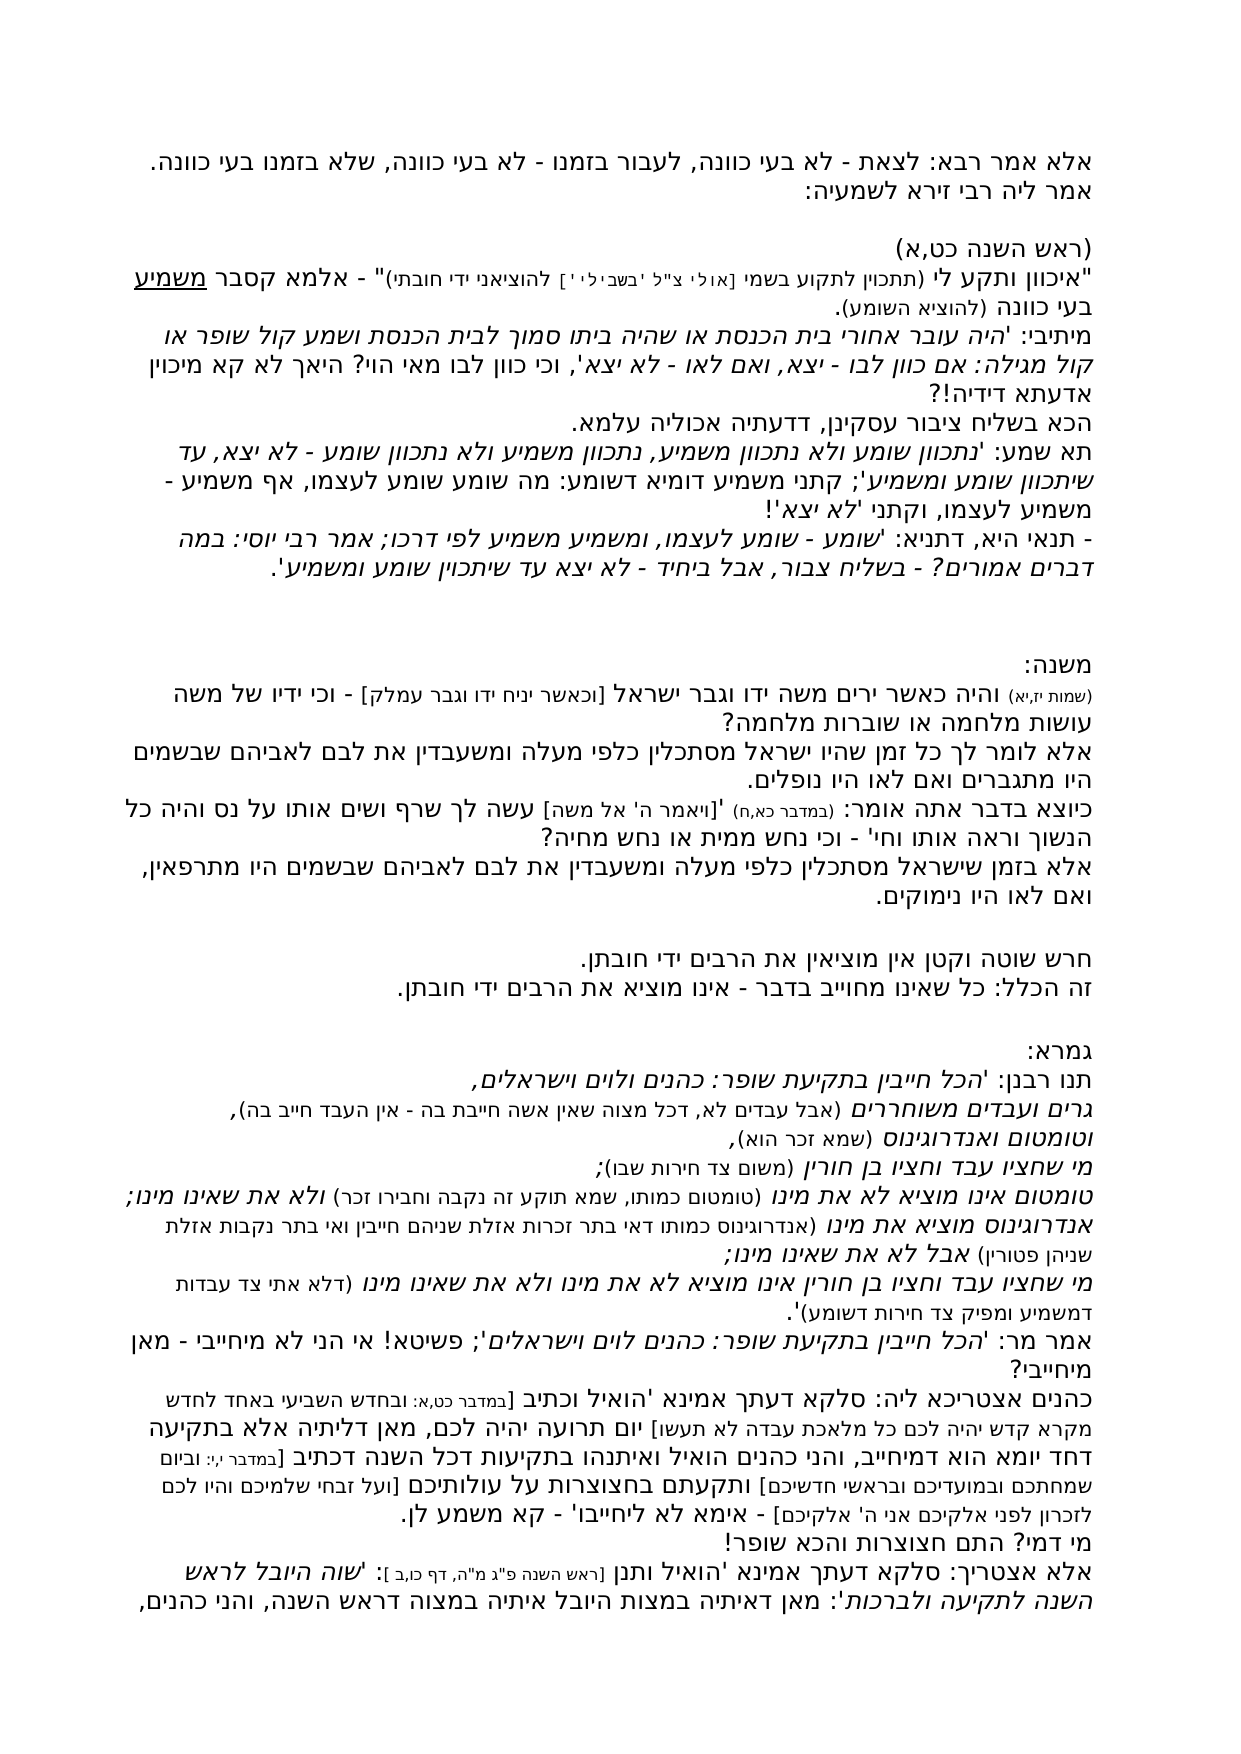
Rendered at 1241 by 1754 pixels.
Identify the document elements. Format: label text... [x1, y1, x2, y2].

text כיוצא בדבר אתה אומר: (במדבר כא,ח) '[ויאמר ה' אל משה] עשה לך שרף ושים אותו על נס והיה כל הנשוך וראה אותו וחי' - וכי נחש ממית או נחש מחיה? [118, 795, 1092, 853]
text גרים ועבדים משוחררים (אבל עבדים לא, דכל מצוה שאין אשה חייבת בה - אין העבד חייב בה), [118, 1094, 1092, 1123]
text אלא בזמן שישראל מסתכלין כלפי מעלה ומשעבדין את לבם לאביהם שבשמים היו מתרפאין, ואם לאו היו נימוקים. [118, 853, 1092, 911]
text אנדרוגינוס מוציא את מינו (אנדרוגינוס כמותו דאי בתר זכרות אזלת שניהם חייבין ואי בתר נקבות אזלת שניהן פטורין) אבל לא את שאינו מינו; [118, 1210, 1092, 1268]
text זה הכלל: כל שאינו מחוייב בדבר - אינו מוציא את הרבים ידי חובתן. [118, 974, 1092, 1003]
text מי שחציו עבד וחציו בן חורין אינו מוציא לא את מינו ולא את שאינו מינו (דלא אתי צד עבדות דמשמיע ומפיק צד חירות דשומע)'. [118, 1268, 1092, 1326]
text גמרא: [118, 1037, 1092, 1066]
text אמר מר: 'הכל חייבין בתקיעת שופר: כהנים לוים וישראלים'; פשיטא! אי הני לא מיחייבי - מאן מיחייבי? [118, 1326, 1092, 1384]
text וטומטום ואנדרוגינוס (שמא זכר הוא), [118, 1123, 1092, 1152]
text אלא אמר רבא: לצאת - לא בעי כוונה, לעבור בזמנו - לא בעי כוונה, שלא בזמנו בעי כוונה. [118, 148, 1092, 177]
text - תנאי היא, דתניא: 'שומע - שומע לעצמו, ומשמיע משמיע לפי דרכו; אמר רבי יוסי: במה דברים אמורים? - בשליח צבור, אבל ביחיד - לא יצא עד שיתכוין שומע ומשמיע'. [118, 524, 1092, 582]
text (שמות יז,יא) והיה כאשר ירים משה ידו וגבר ישראל [וכאשר יניח ידו וגבר עמלק] - וכי ידיו של משה עושות מלחמה או שוברות מלחמה? [118, 679, 1092, 737]
text תא שמע: 'נתכוון שומע ולא נתכוון משמיע, נתכוון משמיע ולא נתכוון שומע - לא יצא, עד שיתכוון שומע ומשמיע'; קתני משמיע דומיא דשומע: מה שומע שומע לעצמו, אף משמיע - משמיע לעצמו, וקתני 'לא יצא'! [118, 437, 1092, 524]
text מי שחציו עבד וחציו בן חורין (משום צד חירות שבו); [118, 1152, 1092, 1181]
text מיתיבי: 'היה עובר אחורי בית הכנסת או שהיה ביתו סמוך לבית הכנסת ושמע קול שופר או קול מגילה: אם כוון לבו - יצא, ואם לאו - לא יצא', וכי כוון לבו מאי הוי? היאך לא קא מיכוין אדעתא דידיה!? [118, 322, 1092, 408]
text הכא בשליח ציבור עסקינן, דדעתיה אכוליה עלמא. [118, 408, 1092, 437]
text (ראש השנה כט,א) [118, 235, 1092, 264]
text תנו רבנן: 'הכל חייבין בתקיעת שופר: כהנים ולוים וישראלים, [118, 1066, 1092, 1094]
text "איכוון ותקע לי (תתכוין לתקוע בשמי [אולי צ"ל 'בשבילי'] להוציאני ידי חובתי)" - אלמא קסבר משמיע בעי כוונה (להוציא השומע). [118, 264, 1092, 322]
text אלא לומר לך כל זמן שהיו ישראל מסתכלין כלפי מעלה ומשעבדין את לבם לאביהם שבשמים היו מתגברים ואם לאו היו נופלים. [118, 737, 1092, 795]
text טומטום אינו מוציא לא את מינו (טומטום כמותו, שמא תוקע זה נקבה וחבירו זכר) ולא את שאינו מינו; [118, 1181, 1092, 1210]
text מי דמי? התם חצוצרות והכא שופר! [118, 1529, 1092, 1558]
text משנה: [118, 650, 1092, 679]
text חרש שוטה וקטן אין מוציאין את הרבים ידי חובתן. [118, 945, 1092, 974]
text אמר ליה רבי זירא לשמעיה: [118, 177, 1092, 206]
text כהנים אצטריכא ליה: סלקא דעתך אמינא 'הואיל וכתיב [במדבר כט,א: ובחדש השביעי באחד לחדש מקרא קדש יהיה לכם כל מלאכת עבדה לא תעשו] יום תרועה יהיה לכם, מאן דליתיה אלא בתקיעה דחד יומא הוא דמיחייב, והני כהנים הואיל ואיתנהו בתקיעות דכל השנה דכתיב [במדבר י,י: וביום שמחתכם ובמועדיכם ובראשי חדשיכם] ותקעתם בחצוצרות על עולותיכם [ועל זבחי שלמיכם והיו לכם לזכרון לפני אלקיכם אני ה' אלקיכם] - אימא לא ליחייבו' - קא משמע לן. [118, 1384, 1092, 1529]
text אלא אצטריך: סלקא דעתך אמינא 'הואיל ותנן [ראש השנה פ"ג מ"ה, דף כו,ב ]: 'שוה היובל לראש השנה לתקיעה ולברכות': מאן דאיתיה במצות היובל איתיה במצוה דראש השנה, והני כהנים, [118, 1558, 1092, 1616]
